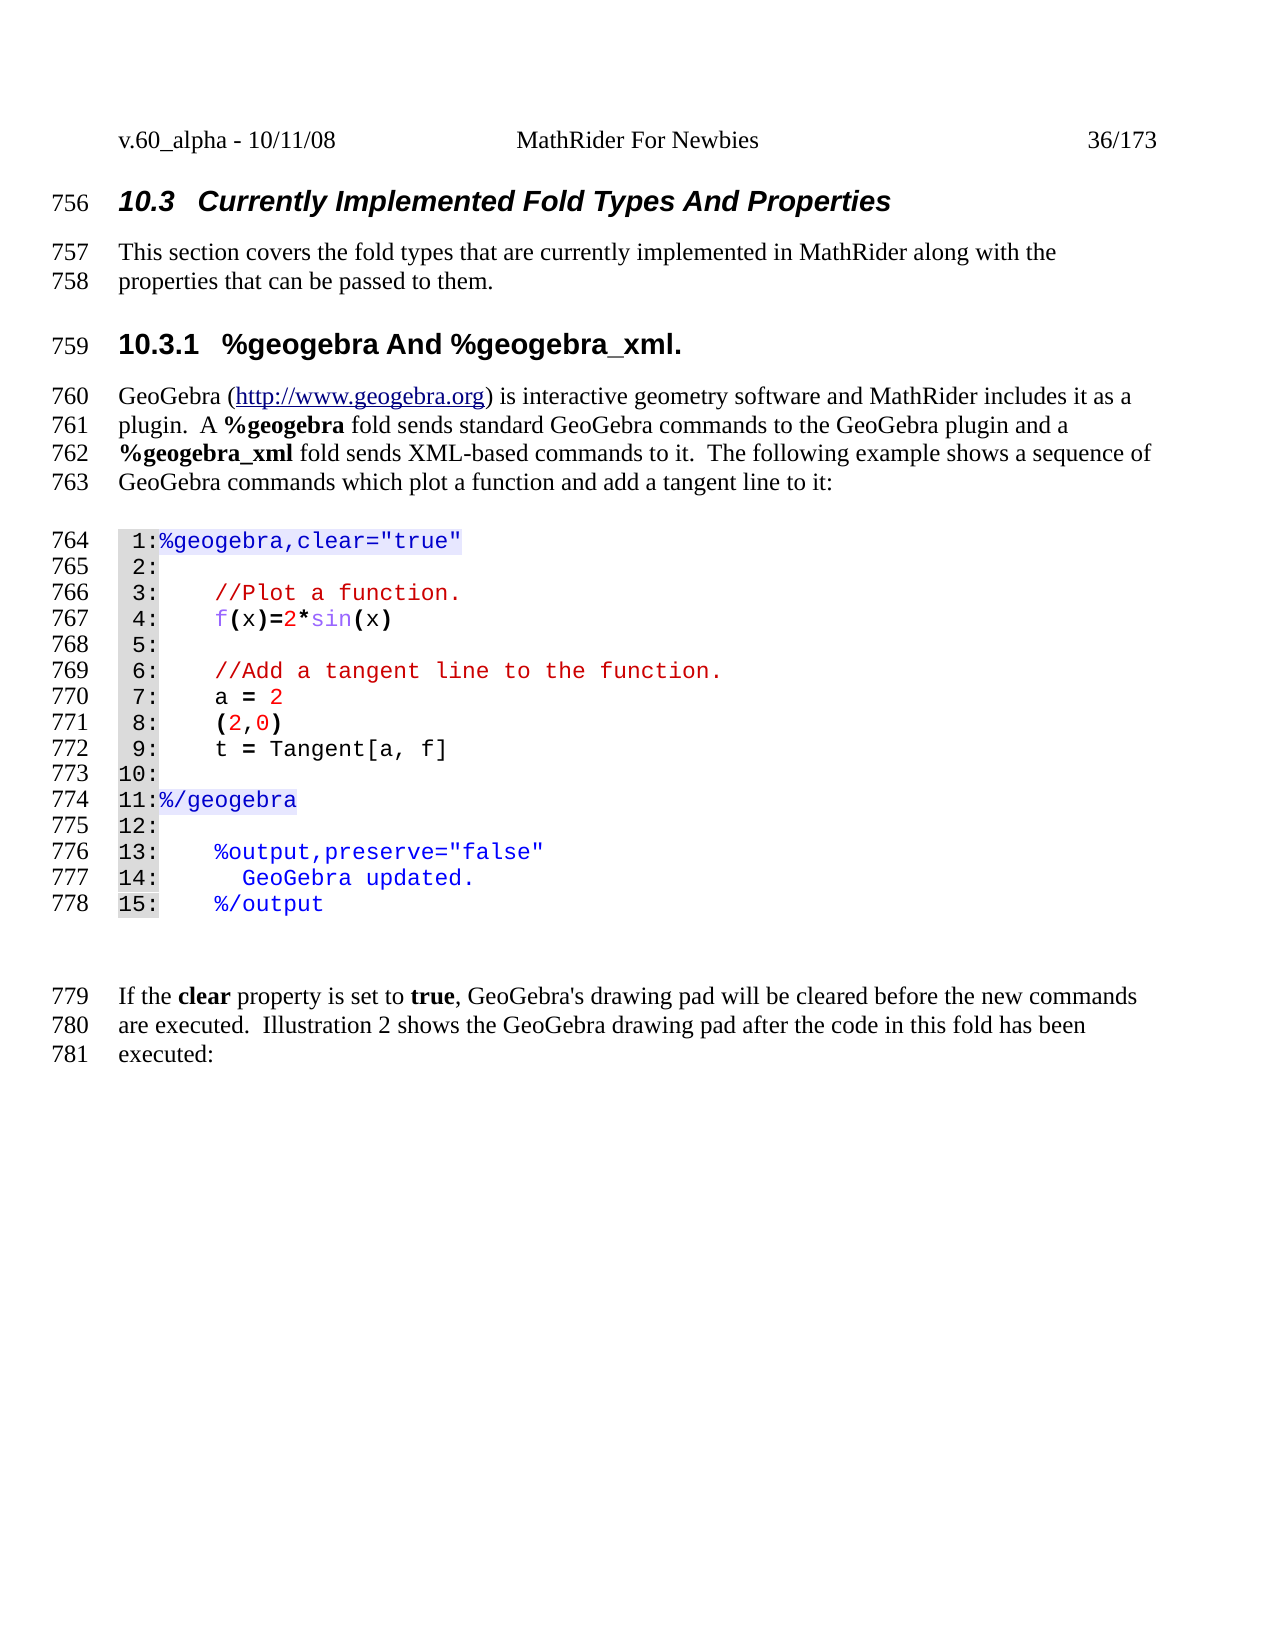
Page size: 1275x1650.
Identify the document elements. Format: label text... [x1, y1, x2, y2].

text 13: %output,preserve="false" [118, 841, 1157, 867]
text If the clear property is set to true, GeoGebra's drawing pad will be cleared before the new commands are executed. Illustration 2 shows the GeoGebra drawing pad after the code in this fold has been executed: [118, 981, 1157, 1068]
text 6: //Add a tangent line to the function. [118, 659, 1157, 685]
subtitle %geogebra And %geogebra_xml. [118, 327, 1157, 361]
text This section covers the fold types that are currently implemented in MathRider along with the properties that can be passed to them. [118, 237, 1157, 295]
text 11:%/geogebra [118, 789, 1157, 815]
text 7: a = 2 [118, 685, 1157, 711]
text 1:%geogebra,clear="true" [118, 529, 1157, 555]
subtitle Currently Implemented Fold Types And Properties [118, 184, 1157, 217]
text 12: [118, 815, 1157, 841]
text 5: [118, 633, 1157, 659]
text 3: //Plot a function. [118, 581, 1157, 607]
text 15: %/output [118, 892, 1157, 918]
text 8: (2,0) [118, 711, 1157, 737]
text GeoGebra (http://www.geogebra.org) is interactive geometry software and MathRider includes it as a plugin. A %geogebra fold sends standard GeoGebra commands to the GeoGebra plugin and a %geogebra_xml fold sends XML-based commands to it. The following example shows a sequence of GeoGebra commands which plot a function and add a tangent line to it: [118, 381, 1157, 496]
text 2: [118, 555, 1157, 581]
text 9: t = Tangent[a, f] [118, 737, 1157, 763]
text 4: f(x)=2*sin(x) [118, 607, 1157, 633]
text 14: GeoGebra updated. [118, 867, 1157, 892]
text 10: [118, 763, 1157, 789]
